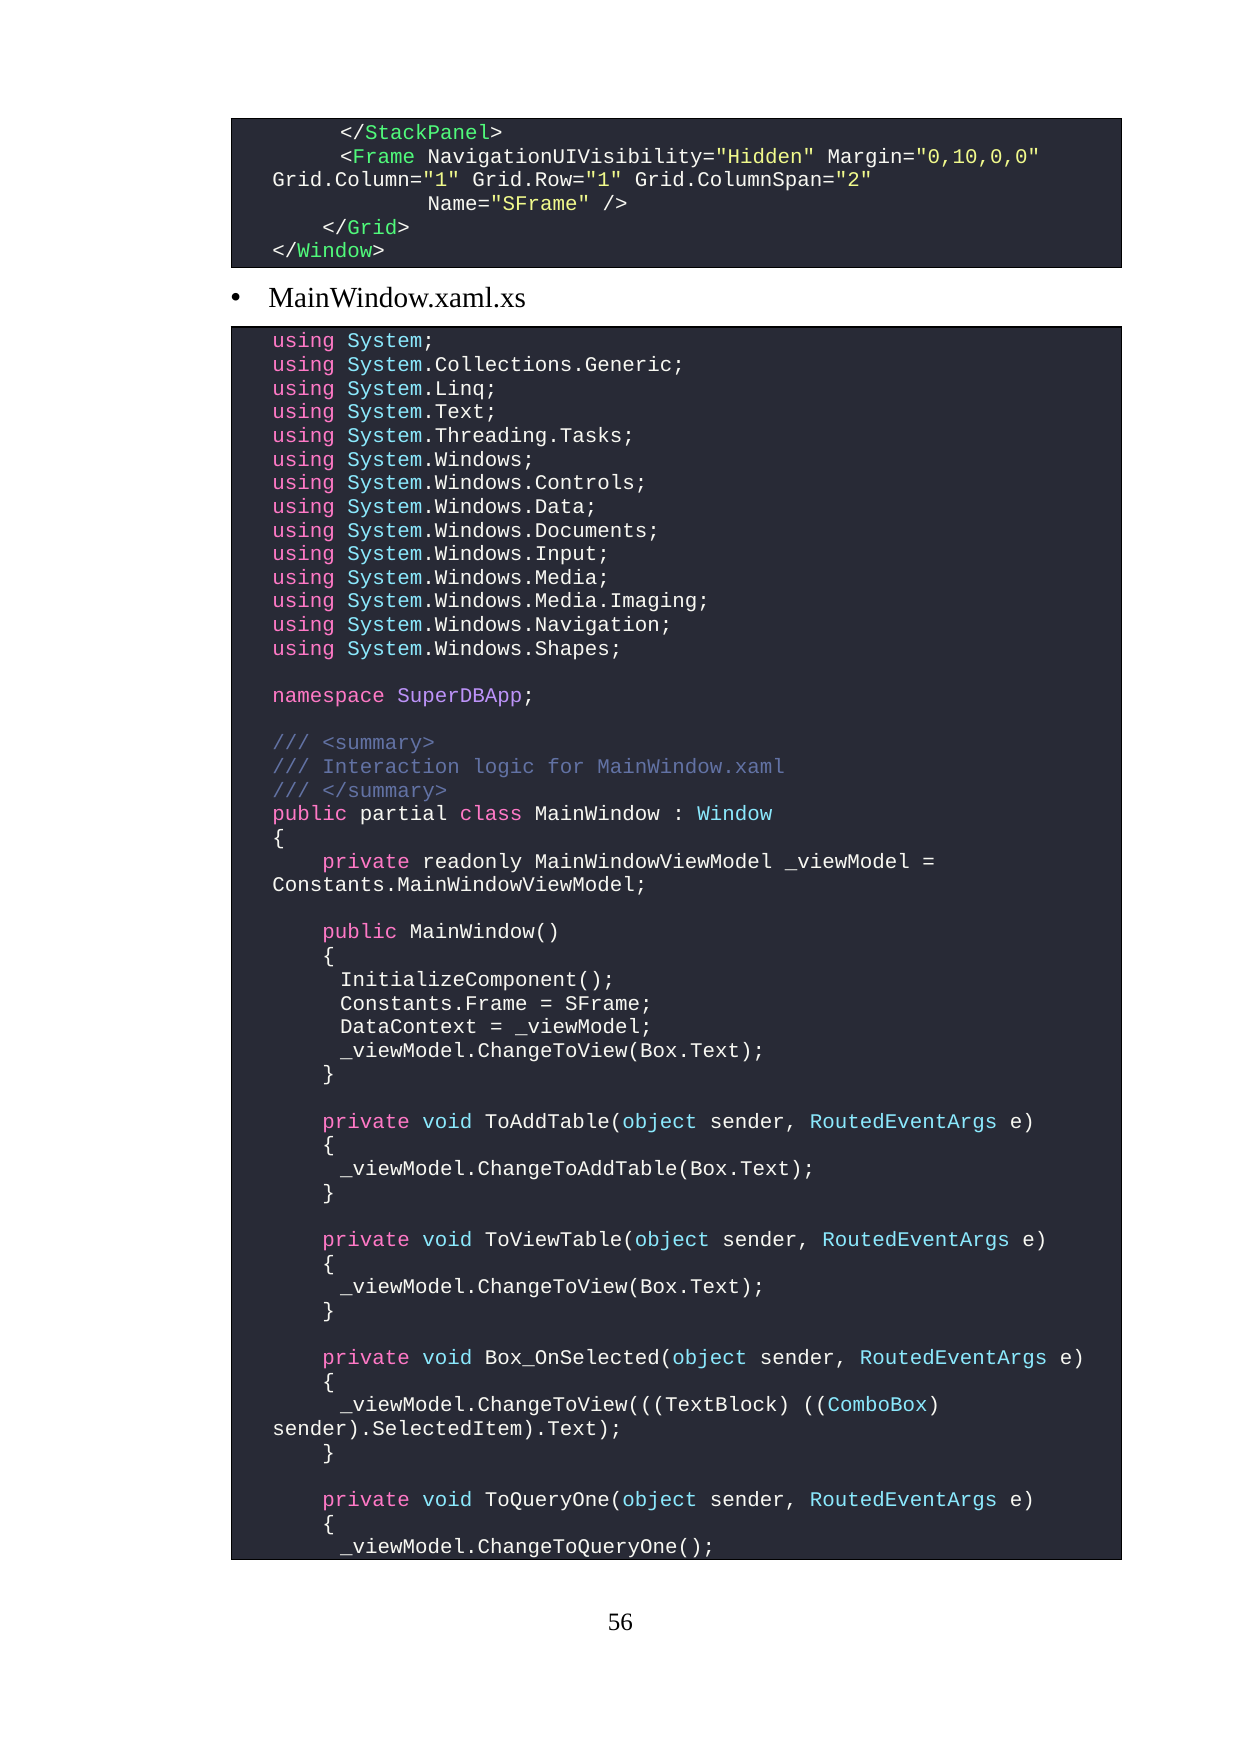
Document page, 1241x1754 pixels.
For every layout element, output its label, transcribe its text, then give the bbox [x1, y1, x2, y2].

list using System.Text; [232, 397, 1121, 421]
list using System.Threading.Tasks; [232, 421, 1121, 445]
list /// Interaction logic for MainWindow.xaml [232, 752, 1121, 776]
list </Grid> [232, 213, 1121, 236]
list _viewModel.ChangeToView(Box.Text); [232, 1272, 1121, 1296]
list public partial class MainWindow : Window [232, 799, 1121, 823]
list public MainWindow() [232, 918, 1121, 941]
list private void ToQueryOne(object sender, RoutedEventArgs e) [232, 1485, 1121, 1509]
list using System.Windows.Data; [232, 492, 1121, 516]
list using System.Windows.Controls; [232, 468, 1121, 492]
list using System.Windows.Documents; [232, 516, 1121, 539]
list </StackPanel> [232, 119, 1121, 142]
list using System; [232, 328, 1121, 350]
list _viewModel.ChangeToView(Box.Text); [232, 1036, 1121, 1059]
list { [232, 1249, 1121, 1272]
list using System.Windows.Input; [232, 539, 1121, 563]
list } [232, 1296, 1121, 1319]
list { [232, 1367, 1121, 1391]
list _viewModel.ChangeToQueryOne(); [232, 1532, 1121, 1559]
list _viewModel.ChangeToView(((TextBlock) ((ComboBox) sender).SelectedItem).Text); [232, 1391, 1121, 1438]
list using System.Windows.Shapes; [232, 634, 1121, 657]
list using System.Windows.Navigation; [232, 610, 1121, 634]
list private void Box_OnSelected(object sender, RoutedEventArgs e) [232, 1343, 1121, 1367]
list using System.Windows.Media; [232, 563, 1121, 587]
list MainWindow.xaml.xs [231, 280, 1122, 314]
list _viewModel.ChangeToAddTable(Box.Text); [232, 1154, 1121, 1178]
list using System.Windows; [232, 445, 1121, 468]
list <Frame NavigationUIVisibility="Hidden" Margin="0,10,0,0" Grid.Column="1" Grid.Row="1" Grid.ColumnSpan="2" [232, 142, 1121, 189]
list } [232, 1059, 1121, 1083]
list private void ToViewTable(object sender, RoutedEventArgs e) [232, 1225, 1121, 1249]
list { [232, 1509, 1121, 1532]
list { [232, 823, 1121, 847]
list private void ToAddTable(object sender, RoutedEventArgs e) [232, 1107, 1121, 1130]
list namespace SuperDBApp; [232, 681, 1121, 705]
list private readonly MainWindowViewModel _viewModel = Constants.MainWindowViewModel; [232, 847, 1121, 894]
list /// </summary> [232, 776, 1121, 799]
list { [232, 941, 1121, 965]
list Constants.Frame = SFrame; [232, 988, 1121, 1012]
list </Window> [232, 236, 1121, 267]
list } [232, 1178, 1121, 1201]
list using System.Linq; [232, 374, 1121, 397]
list } [232, 1438, 1121, 1461]
list InitializeComponent(); [232, 965, 1121, 988]
list Name="SFrame" /> [232, 189, 1121, 213]
list { [232, 1130, 1121, 1154]
list using System.Collections.Generic; [232, 350, 1121, 374]
list /// <summary> [232, 728, 1121, 752]
list using System.Windows.Media.Imaging; [232, 587, 1121, 610]
list DataContext = _viewModel; [232, 1012, 1121, 1036]
